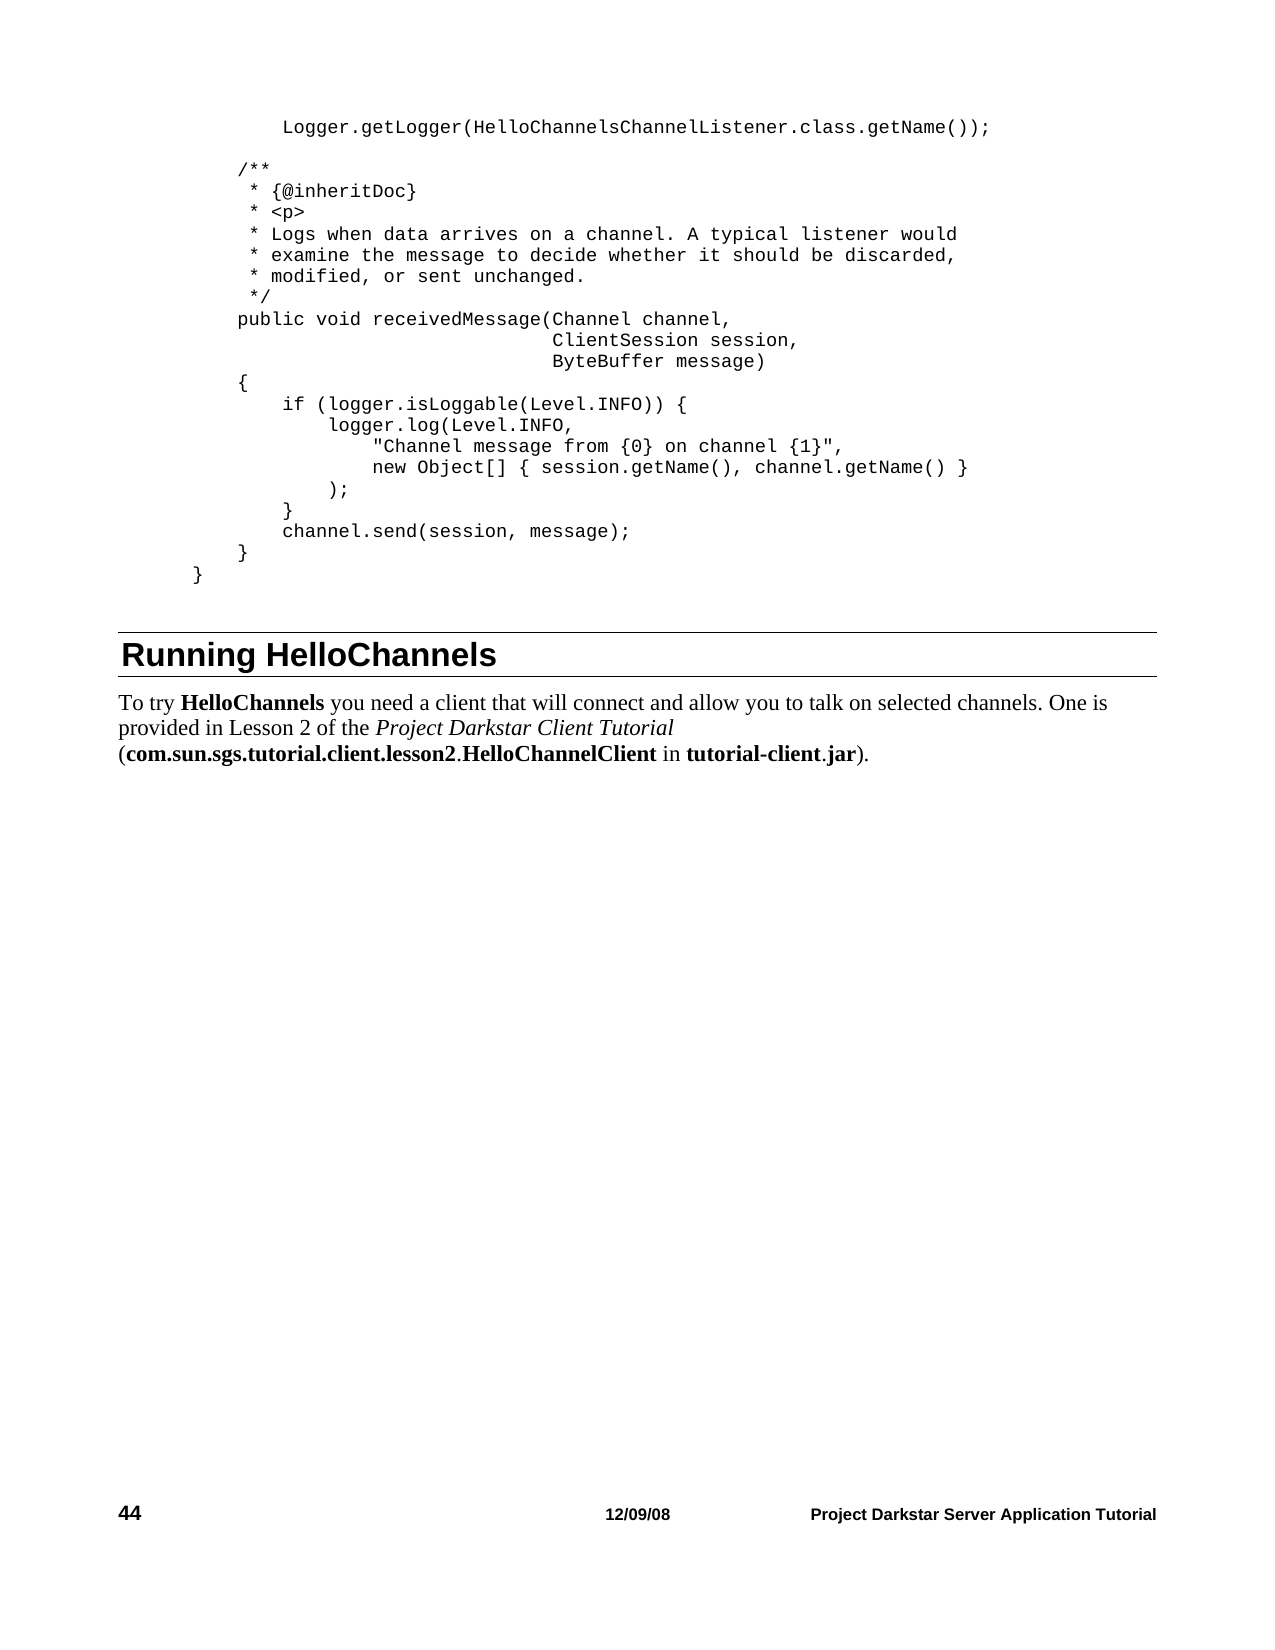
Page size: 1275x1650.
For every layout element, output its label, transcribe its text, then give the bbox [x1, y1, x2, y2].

subtitle Running HelloChannels [118, 633, 1157, 676]
text To try HelloChannels you need a client that will connect and allow you to talk on selected channels. One is provided in Lesson 2 of the Project Darkstar Client Tutorial (com.sun.sgs.tutorial.client.lesson2.HelloChannelClient in tutorial-client.jar). [118, 690, 1157, 766]
text ByteBuffer message) [192, 352, 1098, 373]
text */ [192, 288, 1098, 309]
text /** [192, 161, 1098, 182]
text } [192, 564, 1098, 607]
text logger.log(Level.INFO, [192, 416, 1098, 437]
text * examine the message to decide whether it should be discarded, [192, 246, 1098, 267]
text } [192, 501, 1098, 522]
text "Channel message from {0} on channel {1}", [192, 437, 1098, 458]
text new Object[] { session.getName(), channel.getName() } [192, 458, 1098, 479]
text * Logs when data arrives on a channel. A typical listener would [192, 224, 1098, 246]
text channel.send(session, message); [192, 522, 1098, 543]
text public void receivedMessage(Channel channel, [192, 309, 1098, 331]
text { [192, 373, 1098, 394]
text * {@inheritDoc} [192, 182, 1098, 203]
text * modified, or sent unchanged. [192, 267, 1098, 288]
text if (logger.isLoggable(Level.INFO)) { [192, 394, 1098, 416]
text ); [192, 479, 1098, 501]
text * <p> [192, 203, 1098, 224]
text ClientSession session, [192, 331, 1098, 352]
text Logger.getLogger(HelloChannelsChannelListener.class.getName()); [192, 118, 1098, 139]
text } [192, 543, 1098, 564]
